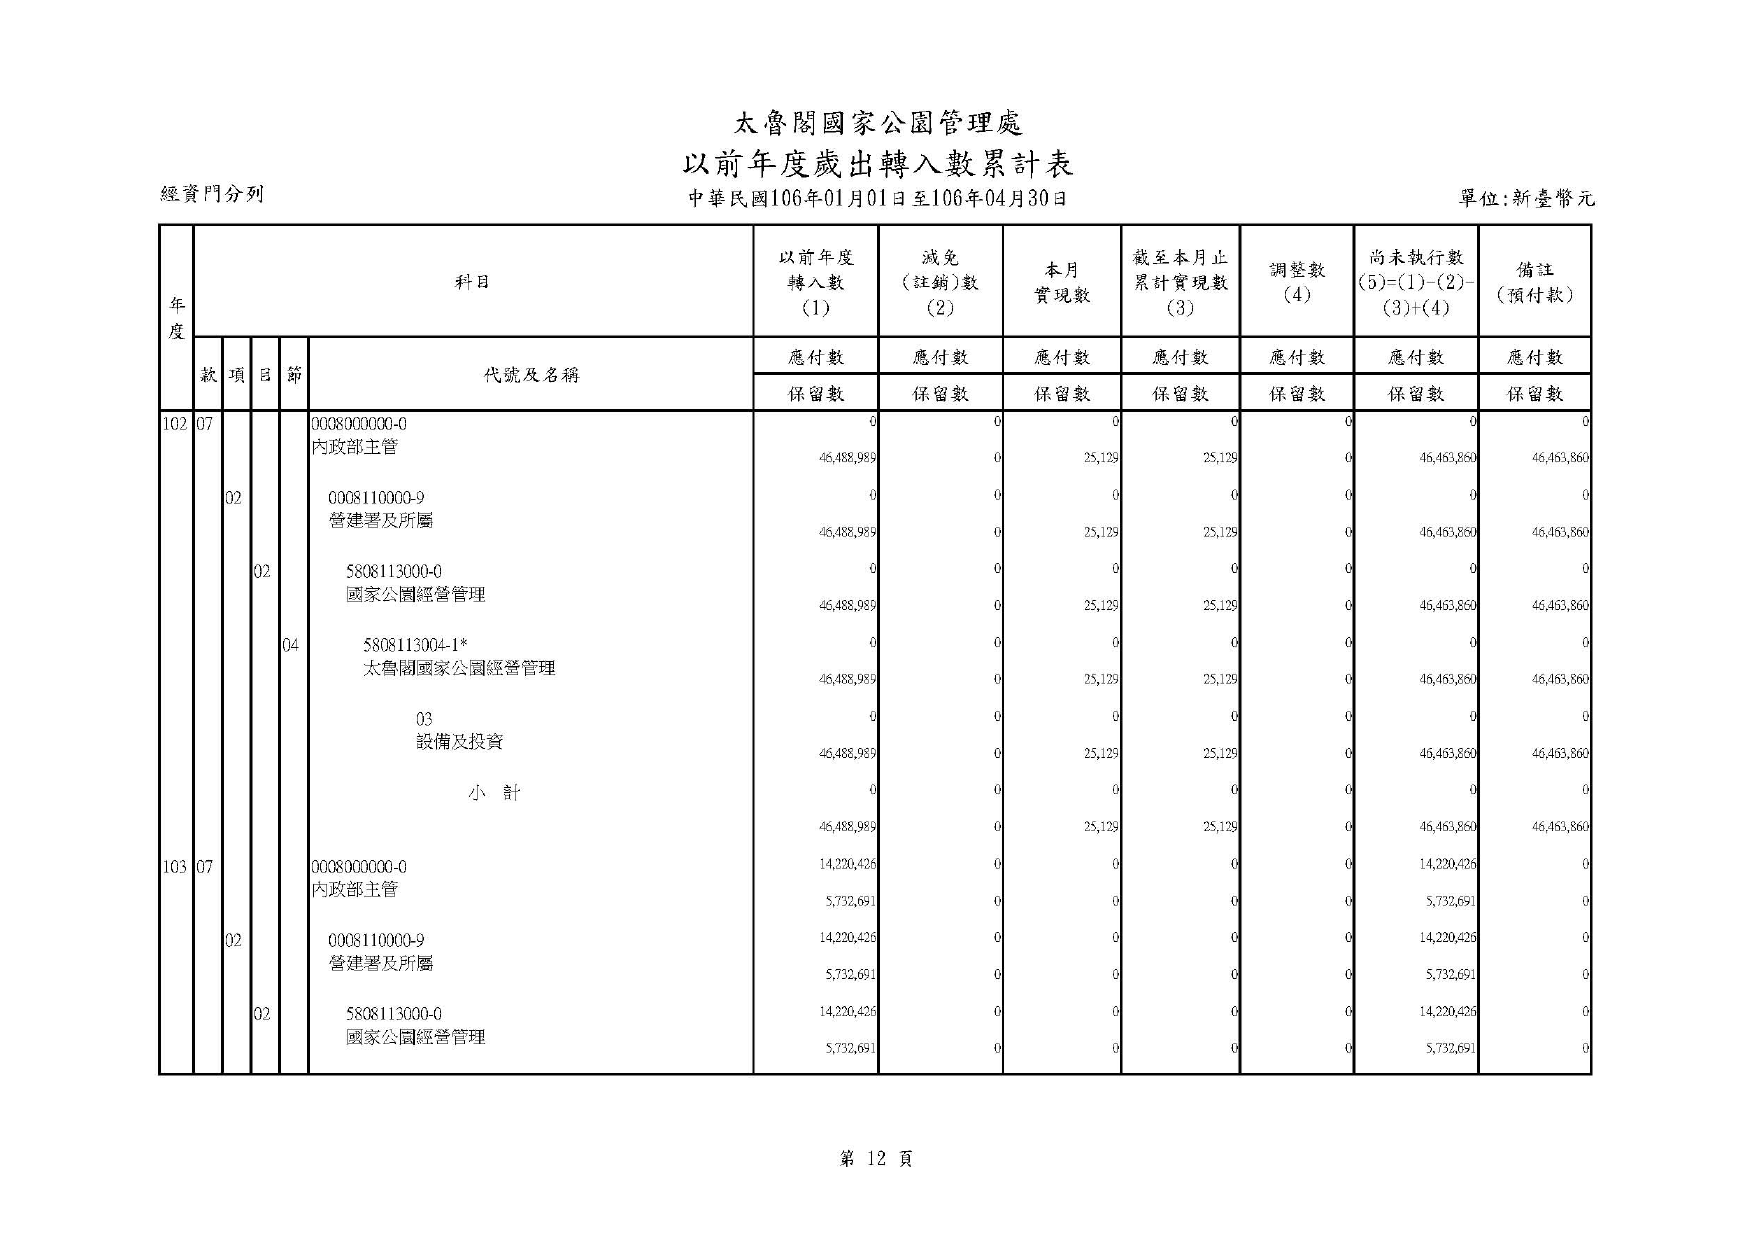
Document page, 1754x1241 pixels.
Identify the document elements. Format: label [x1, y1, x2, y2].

picture [59, 59, 1695, 1216]
